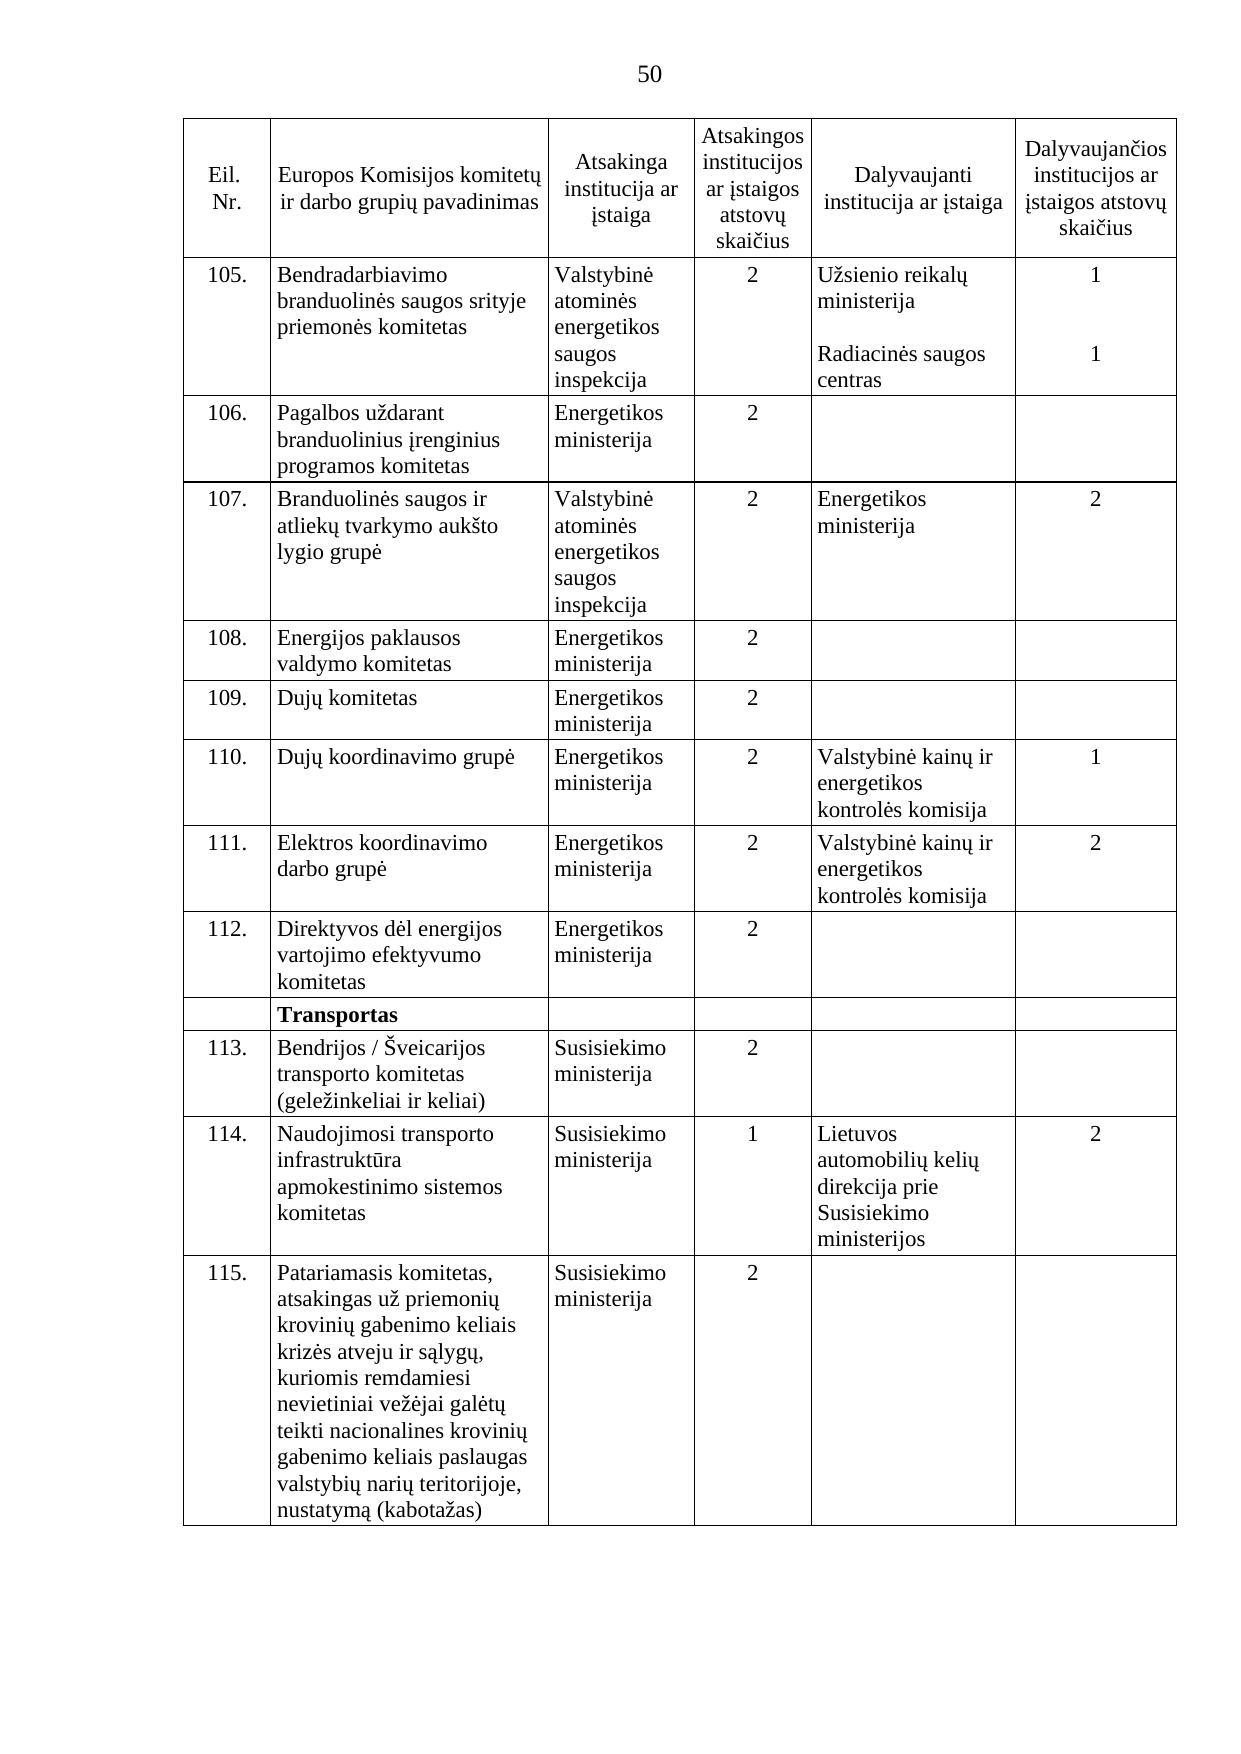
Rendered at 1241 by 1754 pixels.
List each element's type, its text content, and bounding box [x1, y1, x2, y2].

table_cell [812, 998, 1015, 1030]
table_header Dalyvaujanti institucija ar įstaiga [812, 119, 1015, 257]
table_cell 113. [184, 1031, 270, 1116]
table_header Atsakingos institucijos ar įstaigos atstovų skaičius [695, 119, 811, 257]
table_header [1177, 118, 1187, 257]
table_cell 2 [695, 912, 811, 997]
table_cell Bendrijos / Šveicarijos transporto komitetas (geležinkeliai ir keliai) [271, 1031, 548, 1116]
table_cell 2 [695, 681, 811, 739]
table_cell Naudojimosi transporto infrastruktūra apmokestinimo sistemos komitetas [271, 1117, 548, 1255]
table_cell Energetikos ministerija [549, 621, 694, 679]
table_cell 2 [695, 396, 811, 481]
table_cell Valstybinė atominės energetikos saugos inspekcija [549, 258, 694, 395]
table_cell 105. [184, 258, 270, 395]
table_cell Dujų komitetas [271, 681, 548, 739]
table_cell 1 1 [1016, 258, 1176, 395]
table_cell [1177, 1116, 1187, 1255]
table_header Atsakinga institucija ar įstaiga [549, 119, 694, 257]
table_cell Dujų koordinavimo grupė [271, 740, 548, 825]
table_cell [1016, 621, 1176, 679]
table_cell [1177, 481, 1187, 620]
table_cell [812, 621, 1015, 679]
table_cell 111. [184, 826, 270, 911]
table_cell 2 [695, 1031, 811, 1116]
table_cell Energetikos ministerija [549, 681, 694, 739]
table_cell 2 [695, 483, 811, 620]
table_cell Valstybinė kainų ir energetikos kontrolės komisija [812, 826, 1015, 911]
table_cell [1177, 997, 1187, 1030]
table_cell [1177, 825, 1187, 911]
table_cell 1 [1016, 740, 1176, 825]
table_cell Elektros koordinavimo darbo grupė [271, 826, 548, 911]
table_cell [1177, 1255, 1187, 1525]
table_cell Energijos paklausos valdymo komitetas [271, 621, 548, 679]
table_cell Energetikos ministerija [549, 912, 694, 997]
table_cell 2 [695, 826, 811, 911]
table_cell 107. [184, 483, 270, 620]
table_cell 2 [695, 740, 811, 825]
table_cell 2 [1016, 483, 1176, 620]
table_cell Energetikos ministerija [549, 826, 694, 911]
table_cell [1016, 681, 1176, 739]
table_cell [1177, 680, 1187, 739]
table_cell [695, 998, 811, 1030]
table_cell [812, 681, 1015, 739]
table_cell [1016, 998, 1176, 1030]
table_cell Pagalbos uždarant branduolinius įrenginius programos komitetas [271, 396, 548, 481]
table_cell [1177, 739, 1187, 825]
table_cell 115. [184, 1256, 270, 1525]
table_cell 2 [695, 621, 811, 679]
table_cell 2 [695, 258, 811, 395]
table_cell [1177, 257, 1187, 395]
table_cell Branduolinės saugos ir atliekų tvarkymo aukšto lygio grupė [271, 483, 548, 620]
table_cell [184, 998, 270, 1030]
table_cell [1016, 1256, 1176, 1525]
table_cell 112. [184, 912, 270, 997]
table_cell Lietuvos automobilių kelių direkcija prie Susisiekimo ministerijos [812, 1117, 1015, 1255]
table_cell [812, 396, 1015, 481]
table_cell Direktyvos dėl energijos vartojimo efektyvumo komitetas [271, 912, 548, 997]
table_cell Bendradarbiavimo branduolinės saugos srityje priemonės komitetas [271, 258, 548, 395]
table_cell 2 [1016, 826, 1176, 911]
table_cell 2 [1016, 1117, 1176, 1255]
table_cell 108. [184, 621, 270, 679]
table_cell [1177, 620, 1187, 679]
table_cell 2 [695, 1256, 811, 1525]
table_cell 1 [695, 1117, 811, 1255]
table_cell Užsienio reikalų ministerija Radiacinės saugos centras [812, 258, 1015, 395]
table_cell [1016, 1031, 1176, 1116]
table_cell 106. [184, 396, 270, 481]
table_cell Energetikos ministerija [549, 396, 694, 481]
table_header Europos Komisijos komitetų ir darbo grupių pavadinimas [271, 119, 548, 257]
table_cell [812, 1256, 1015, 1525]
table_cell Susisiekimo ministerija [549, 1117, 694, 1255]
table_header Eil. Nr. [184, 119, 270, 257]
table_cell 114. [184, 1117, 270, 1255]
table_cell [1177, 911, 1187, 997]
table_cell Patariamasis komitetas, atsakingas už priemonių krovinių gabenimo keliais krizės atveju ir sąlygų, kuriomis remdamiesi nevietiniai vežėjai galėtų teikti nacionalines krovinių gabenimo keliais paslaugas valstybių narių teritorijoje, nustatymą (kabotažas) [271, 1256, 548, 1525]
table_cell [812, 912, 1015, 997]
table_cell Susisiekimo ministerija [549, 1031, 694, 1116]
table_cell Susisiekimo ministerija [549, 1256, 694, 1525]
table_cell [1016, 912, 1176, 997]
table_header Dalyvaujančios institucijos ar įstaigos atstovų skaičius [1016, 119, 1176, 257]
table_cell [1016, 396, 1176, 481]
table_cell Transportas [271, 998, 548, 1030]
table_cell [1177, 1030, 1187, 1116]
table_cell Valstybinė kainų ir energetikos kontrolės komisija [812, 740, 1015, 825]
table_cell Energetikos ministerija [549, 740, 694, 825]
table_cell [549, 998, 694, 1030]
table_cell Energetikos ministerija [812, 483, 1015, 620]
table_cell 110. [184, 740, 270, 825]
table_cell [1177, 395, 1187, 481]
table_cell [812, 1031, 1015, 1116]
table_cell Valstybinė atominės energetikos saugos inspekcija [549, 483, 694, 620]
table_cell 109. [184, 681, 270, 739]
